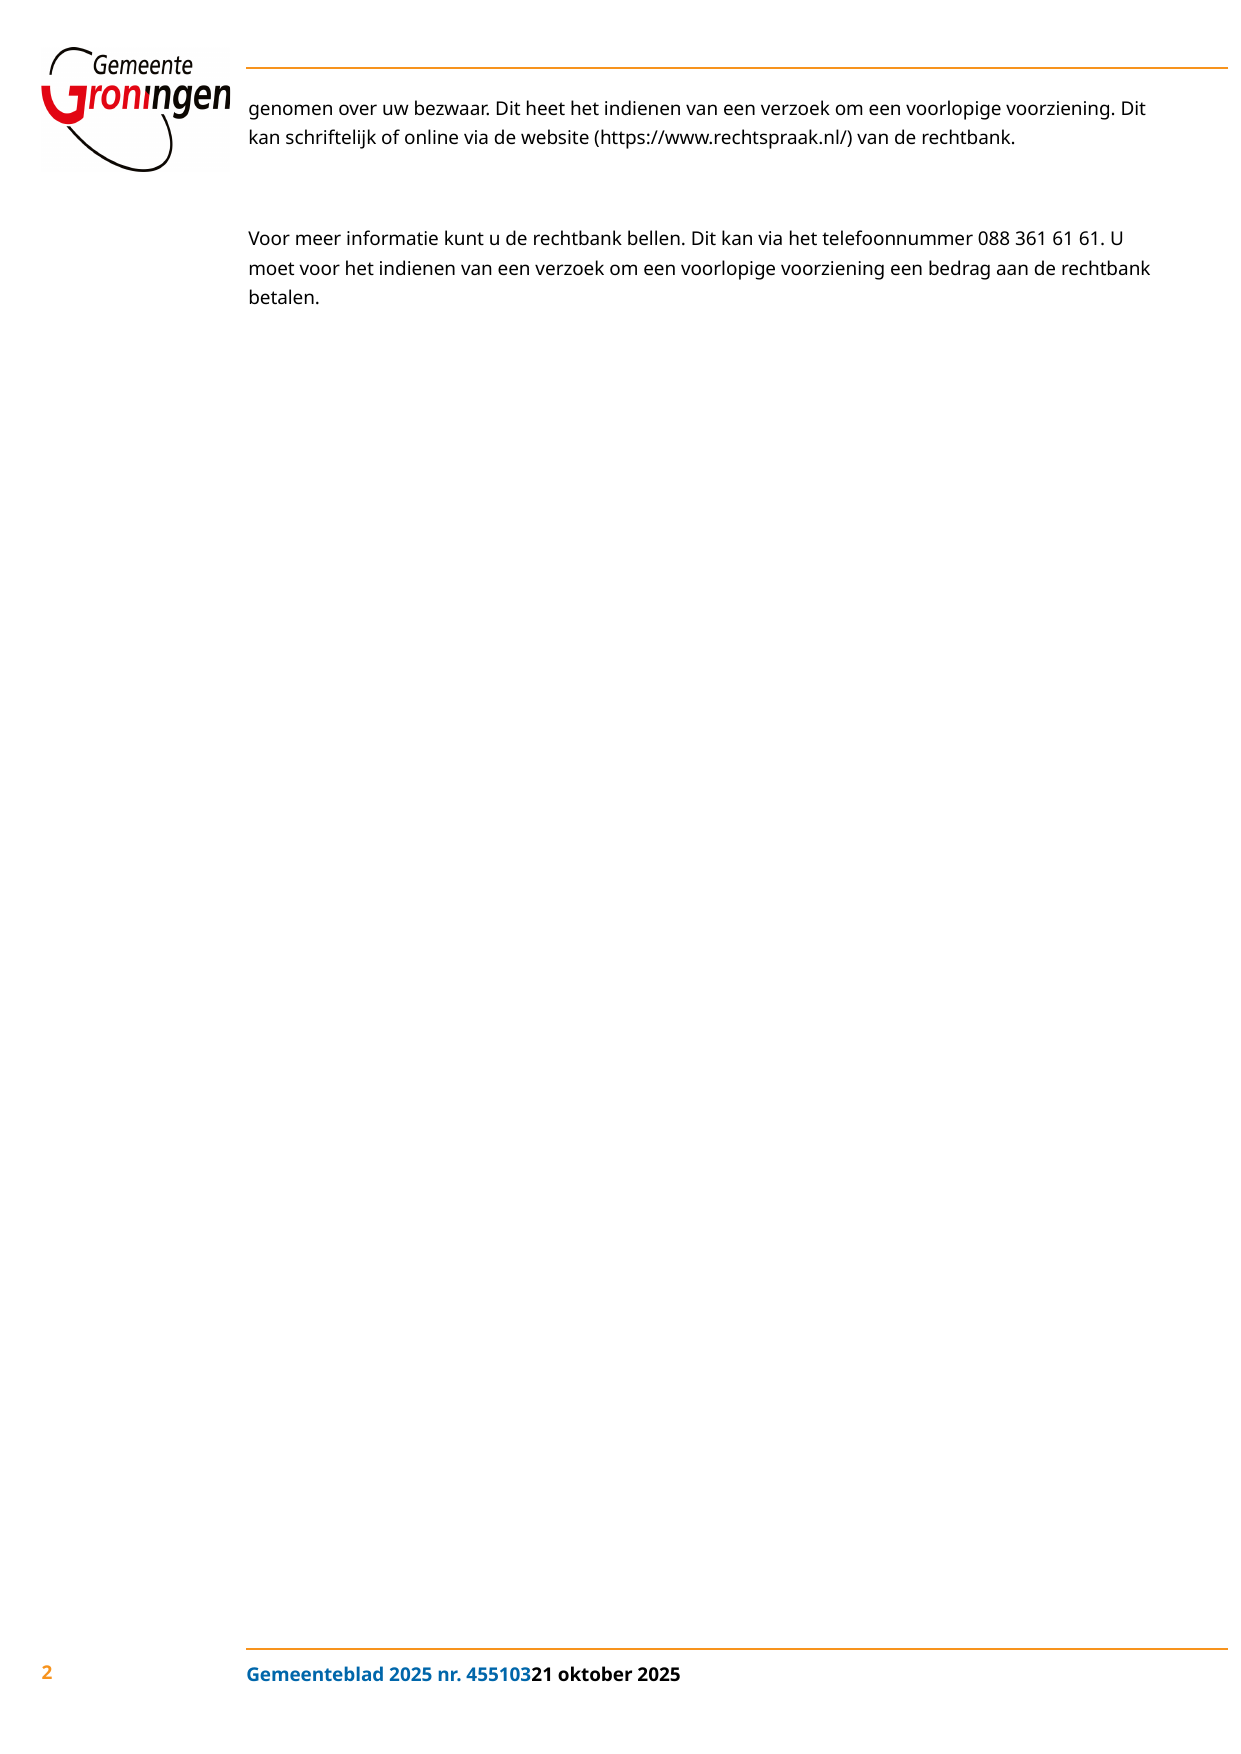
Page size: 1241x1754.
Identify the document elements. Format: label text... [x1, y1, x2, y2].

text genomen over uw bezwaar. Dit heet het indienen van een verzoek om een voorlopige voorziening. Dit kan schriftelijk of online via de website (https://www.rechtspraak.nl/) van de rechtbank. [248, 95, 1152, 150]
text Voor meer informatie kunt u de rechtbank bellen. Dit kan via het telefoonnummer 088 361 61 61. U moet voor het indienen van een verzoek om een voorlopige voorziening een bedrag aan de rechtbank betalen. [248, 225, 1152, 310]
picture [41, 47, 231, 172]
